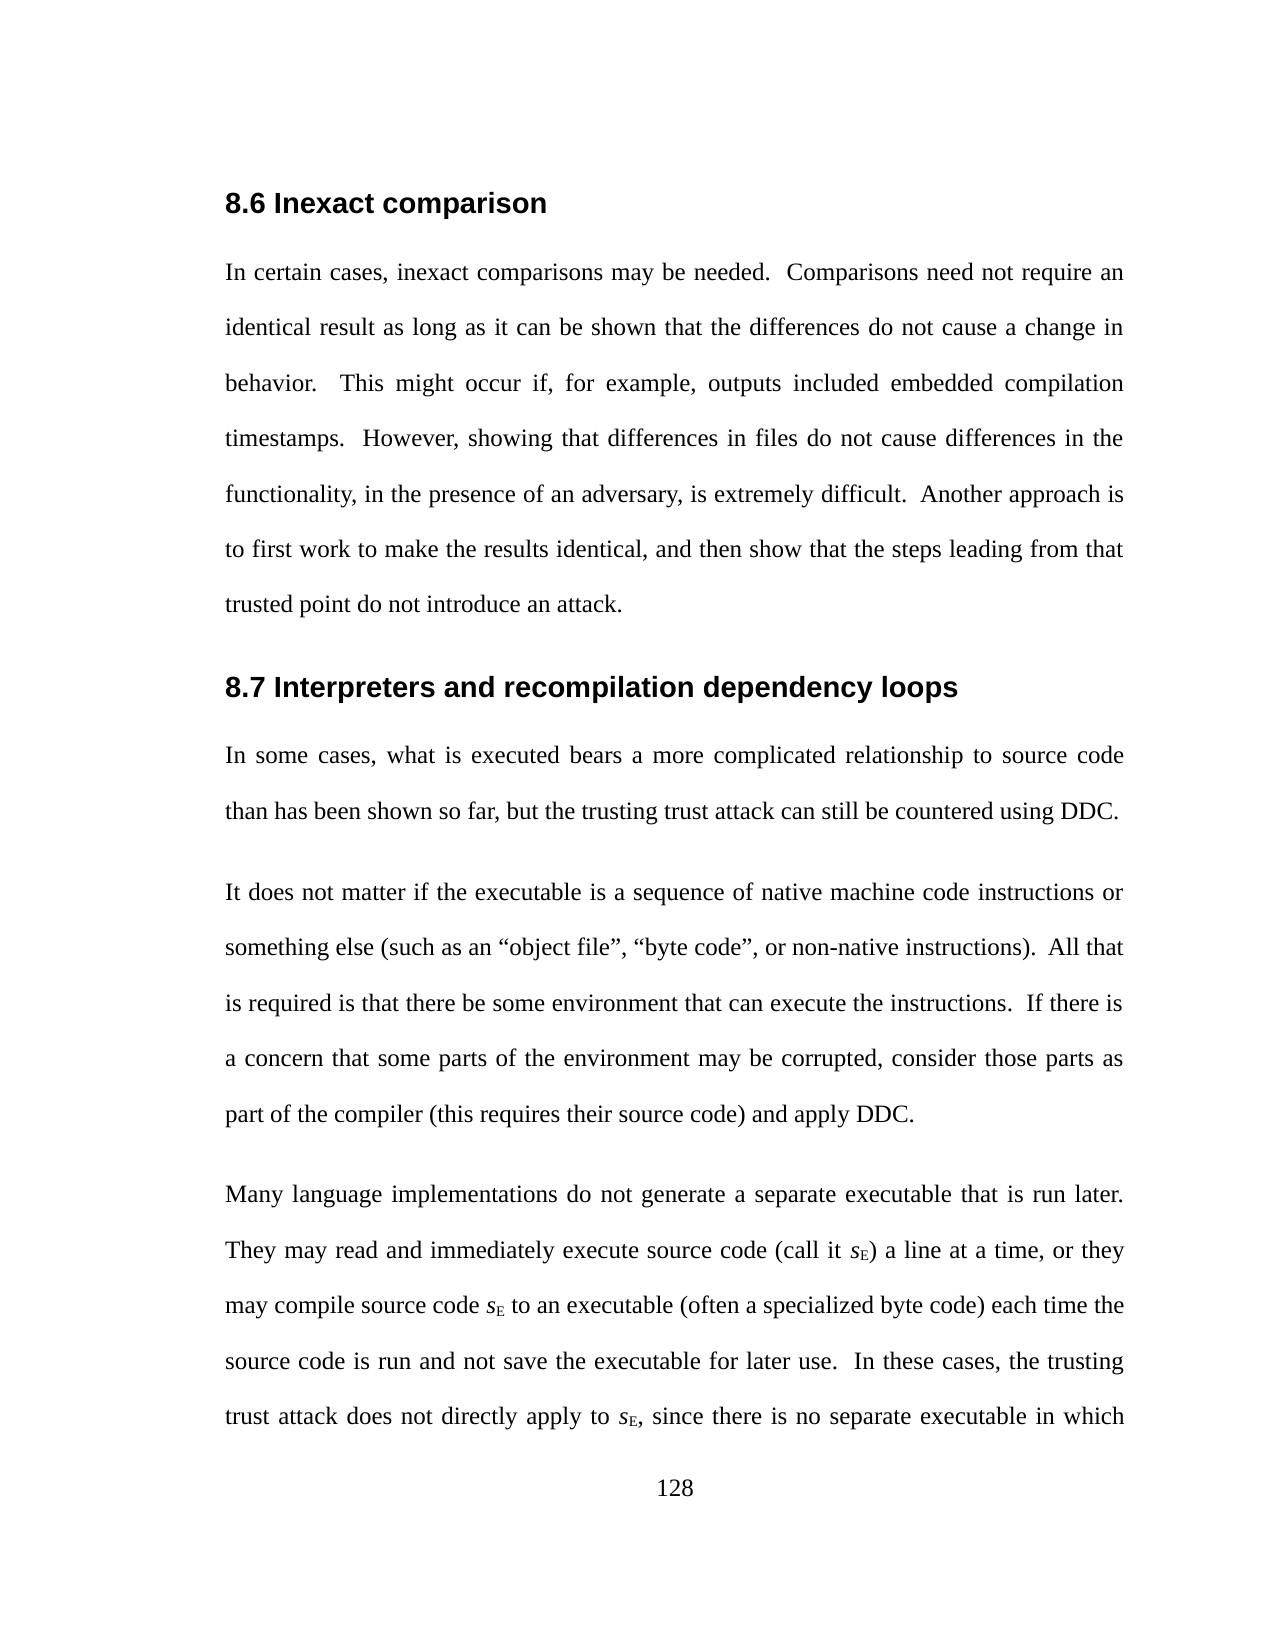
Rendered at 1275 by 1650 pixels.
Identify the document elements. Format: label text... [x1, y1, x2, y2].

subtitle Inexact comparison [225, 187, 1125, 220]
text In some cases, what is executed bears a more complicated relationship to source code than has been shown so far, but the trusting trust attack can still be countered using DDC. [225, 742, 1125, 825]
text In certain cases, inexact comparisons may be needed. Comparisons need not require an identical result as long as it can be shown that the differences do not cause a change in behavior. This might occur if, for example, outputs included embedded compilation timestamps. However, showing that differences in files do not cause differences in the functionality, in the presence of an adversary, is extremely difficult. Another approach is to first work to make the results identical, and then show that the steps leading from that trusted point do not introduce an attack. [225, 258, 1125, 618]
text Many language implementations do not generate a separate executable that is run later. They may read and immediately execute source code (call it sE) a line at a time, or they may compile source code sE to an executable (often a specialized byte code) each time the source code is run and not save the executable for later use. In these cases, the trusting trust attack does not directly apply to sE, since there is no separate executable in which [225, 1181, 1125, 1430]
subtitle Interpreters and recompilation dependency loops [225, 671, 1125, 704]
text It does not matter if the executable is a sequence of native machine code instructions or something else (such as an “object file”, “byte code”, or non-native instructions). All that is required is that there be some environment that can execute the instructions. If there is a concern that some parts of the environment may be corrupted, consider those parts as part of the compiler (this requires their source code) and apply DDC. [225, 878, 1125, 1127]
